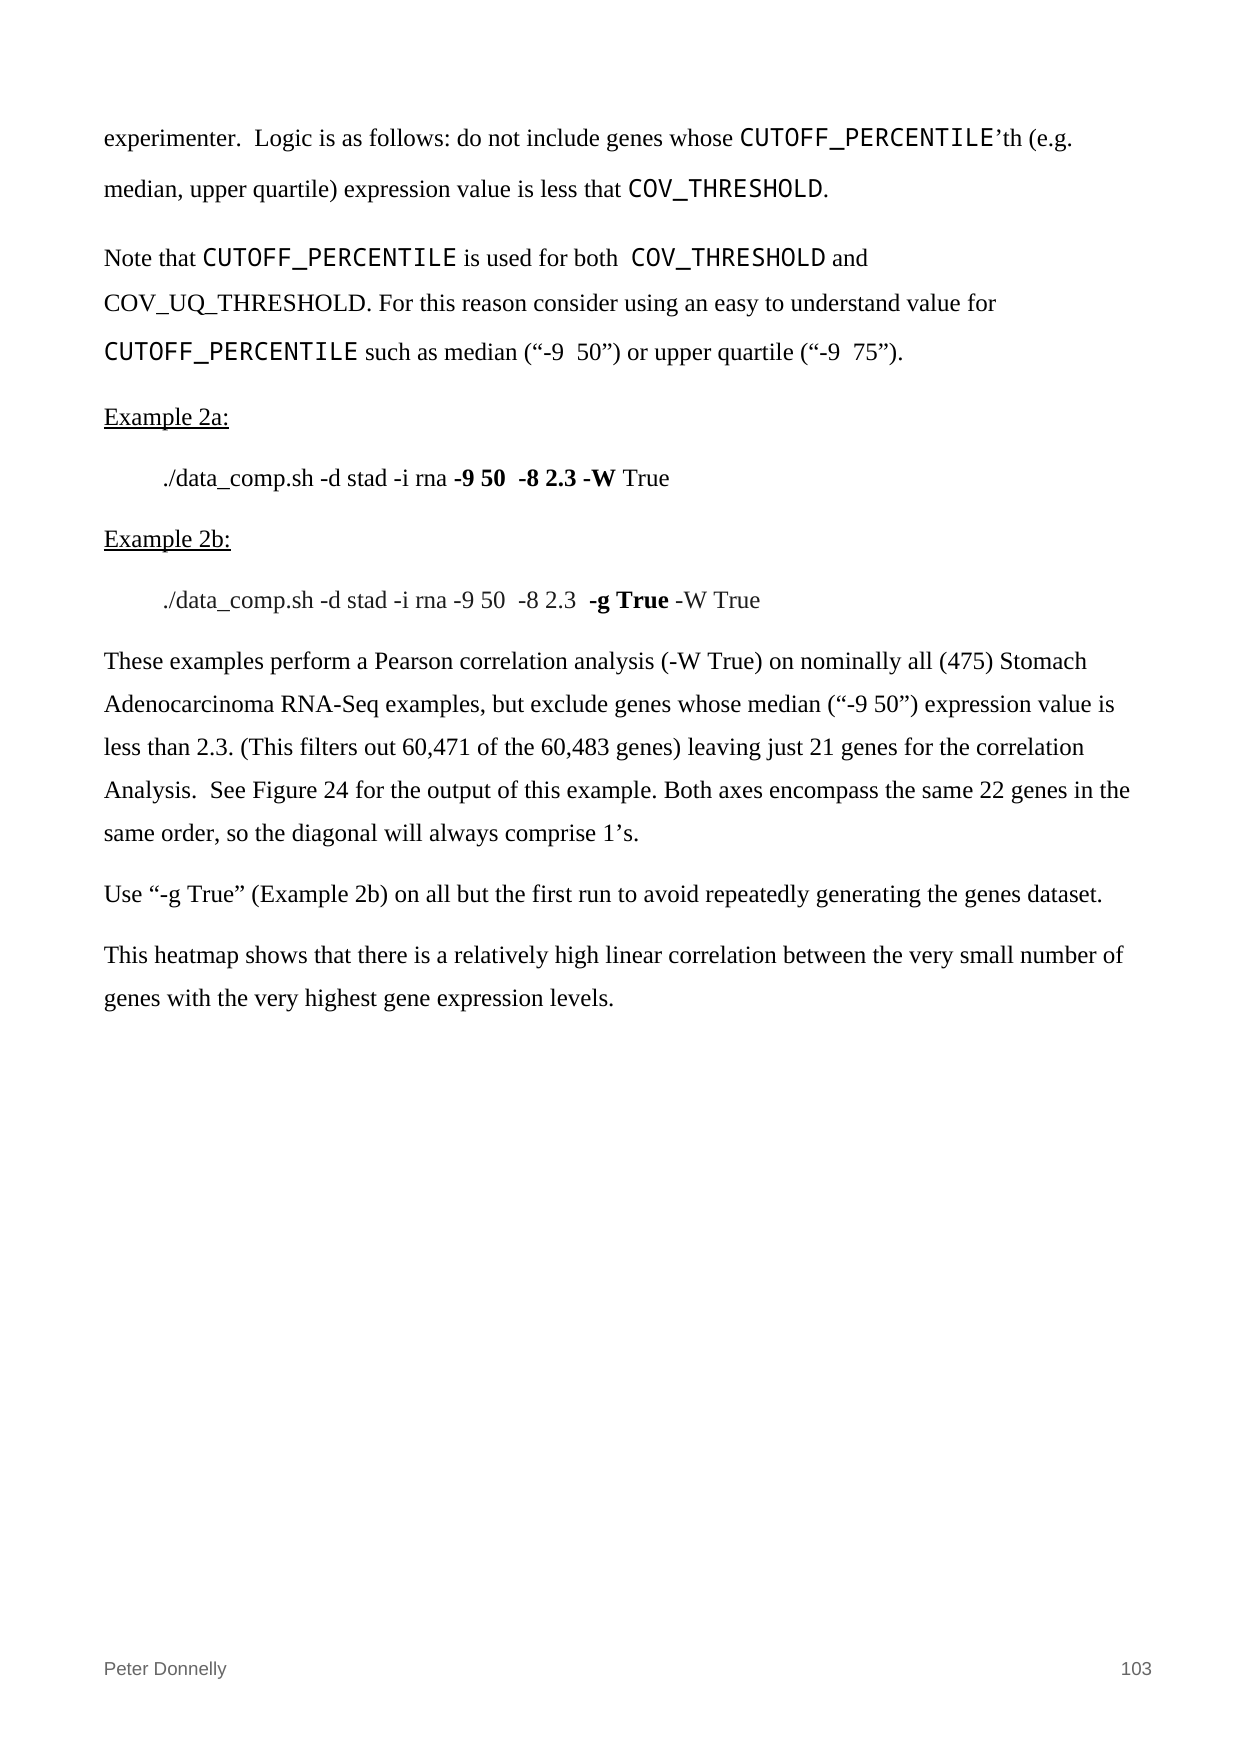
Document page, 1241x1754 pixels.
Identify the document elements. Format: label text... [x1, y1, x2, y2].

text This heatmap shows that there is a relatively high linear correlation between the very small number of genes with the very highest gene expression levels. [103, 940, 1146, 1012]
text Example 2b: [103, 524, 1146, 553]
text These examples perform a Pearson correlation analysis (-W True) on nominally all (475) Stomach Adenocarcinoma RNA-Seq examples, but exclude genes whose median (“-9 50”) expression value is less than 2.3. (This filters out 60,471 of the 60,483 genes) leaving just 21 genes for the correlation Analysis. See Figure 24 for the output of this example. Both axes encompass the same 22 genes in the same order, so the diagonal will always comprise 1’s. [103, 646, 1146, 847]
text ./data_comp.sh -d stad -i rna -9 50 -8 2.3 -g True -W True [162, 585, 1146, 614]
text Note that CUTOFF_PERCENTILE is used for both COV_THRESHOLD and COV_UQ_THRESHOLD. For this reason consider using an easy to understand value for CUTOFF_PERCENTILE such as median (“-9 50”) or upper quartile (“-9 75”). [103, 239, 1146, 368]
text experimenter. Logic is as follows: do not include genes whose CUTOFF_PERCENTILE’th (e.g. median, upper quartile) expression value is less that COV_THRESHOLD. [103, 120, 1146, 205]
text ./data_comp.sh -d stad -i rna -9 50 -8 2.3 -W True [162, 463, 1146, 492]
text Example 2a: [103, 402, 1146, 431]
text Use “-g True” (Example 2b) on all but the first run to avoid repeatedly generating the genes dataset. [103, 879, 1146, 908]
